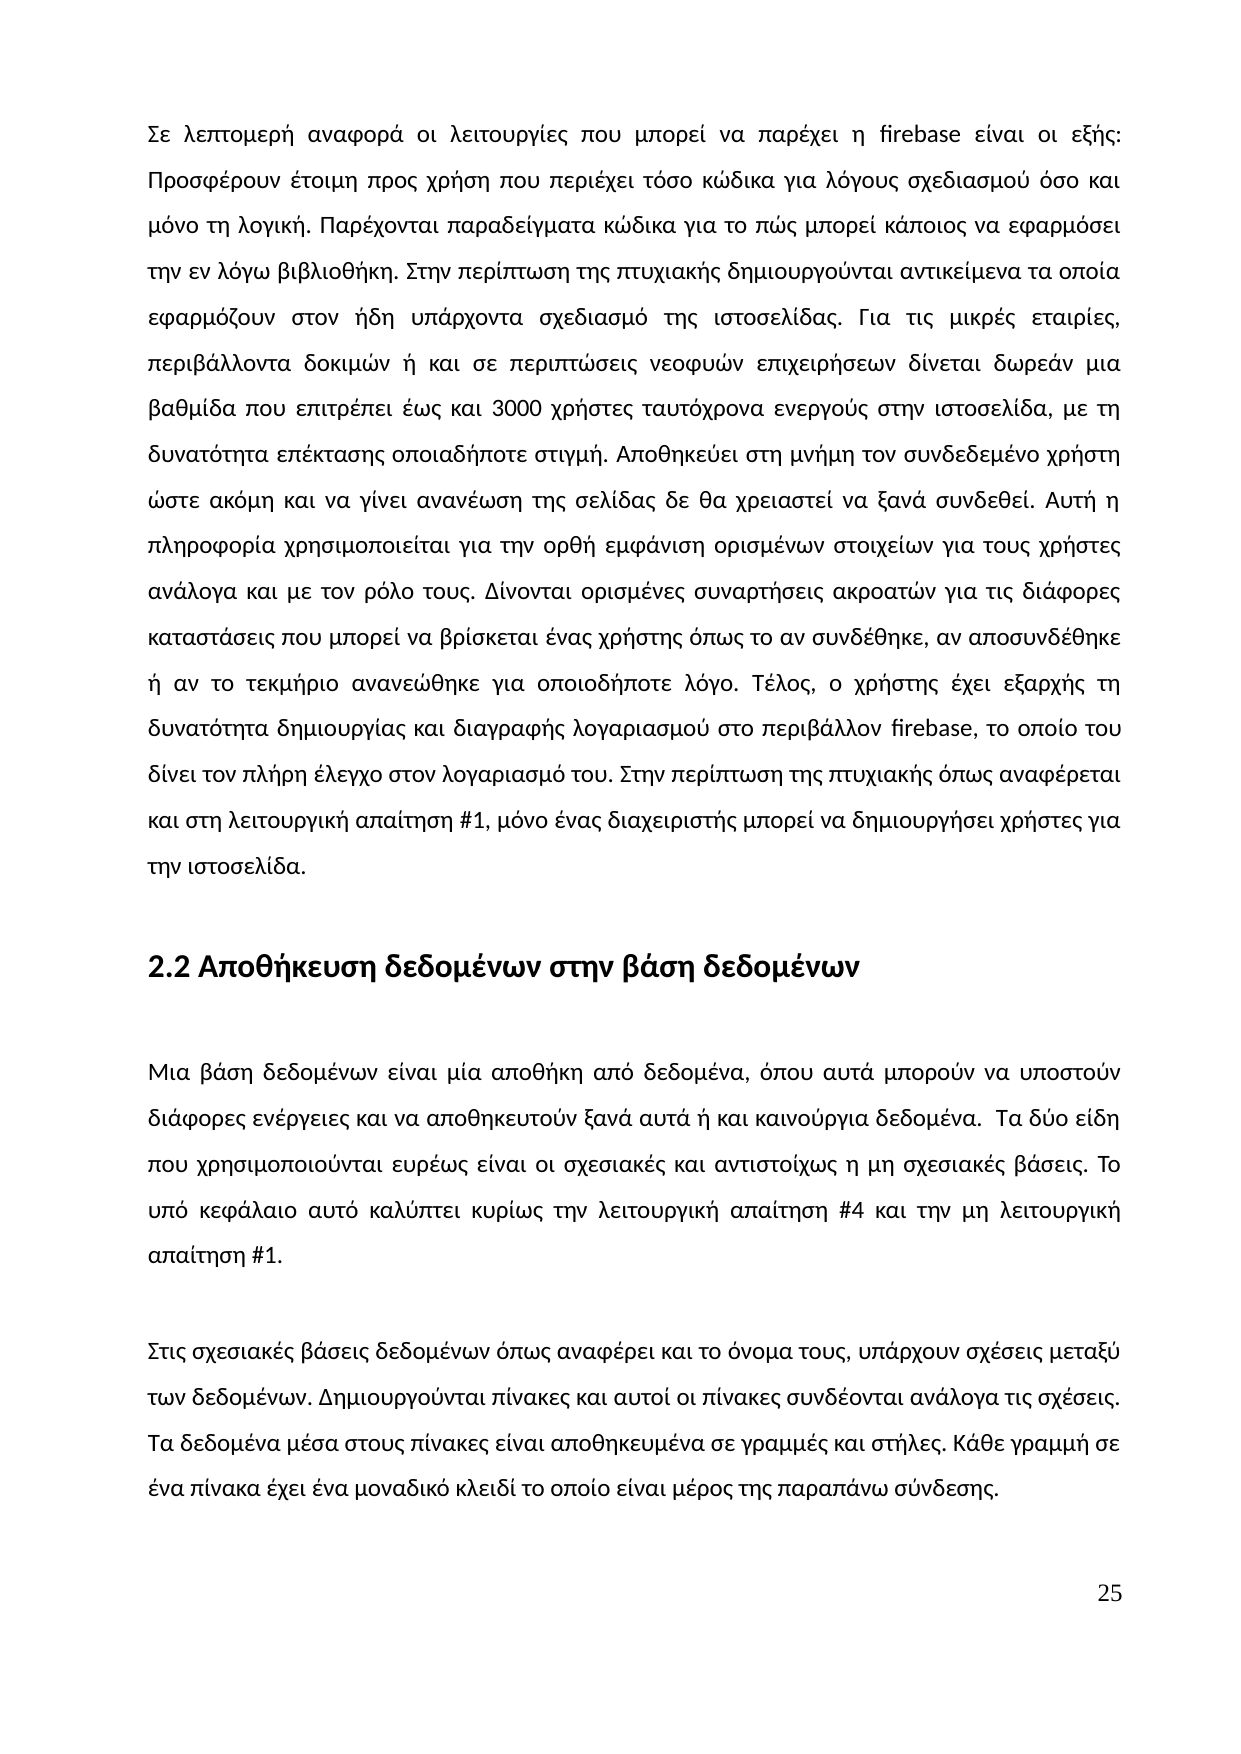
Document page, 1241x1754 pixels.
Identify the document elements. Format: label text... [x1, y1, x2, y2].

text Μια βάση δεδομένων είναι μία αποθήκη από δεδομένα, όπου αυτά μπορούν να υποστούν διάφορες ενέργειες και να αποθηκευτούν ξανά αυτά ή και καινούργια δεδομένα. Τα δύο είδη που χρησιμοποιούνται ευρέως είναι οι σχεσιακές και αντιστοίχως η μη σχεσιακές βάσεις. Το υπό κεφάλαιο αυτό καλύπτει κυρίως την λειτουργική απαίτηση #4 και την μη λειτουργική απαίτηση #1. [148, 1057, 1122, 1270]
text Στις σχεσιακές βάσεις δεδομένων όπως αναφέρει και το όνομα τους, υπάρχουν σχέσεις μεταξύ των δεδομένων. Δημιουργούνται πίνακες και αυτοί οι πίνακες συνδέονται ανάλογα τις σχέσεις. Τα δεδομένα μέσα στους πίνακες είναι αποθηκευμένα σε γραμμές και στήλες. Κάθε γραμμή σε ένα πίνακα έχει ένα μοναδικό κλειδί το οποίο είναι μέρος της παραπάνω σύνδεσης. [148, 1335, 1122, 1503]
subtitle 2.2 Αποθήκευση δεδομένων στην βάση δεδομένων [148, 946, 1122, 986]
text Σε λεπτομερή αναφορά οι λειτουργίες που μπορεί να παρέχει η firebase είναι οι εξής: Προσφέρουν έτοιμη προς χρήση που περιέχει τόσο κώδικα για λόγους σχεδιασμού όσο και μόνο τη λογική. Παρέχονται παραδείγματα κώδικα για το πώς μπορεί κάποιος να εφαρμόσει την εν λόγω βιβλιοθήκη. Στην περίπτωση της πτυχιακής δημιουργούνται αντικείμενα τα οποία εφαρμόζουν στον ήδη υπάρχοντα σχεδιασμό της ιστοσελίδας. Για τις μικρές εταιρίες, περιβάλλοντα δοκιμών ή και σε περιπτώσεις νεοφυών επιχειρήσεων δίνεται δωρεάν μια βαθμίδα που επιτρέπει έως και 3000 χρήστες ταυτόχρονα ενεργούς στην ιστοσελίδα, με τη δυνατότητα επέκτασης οποιαδήποτε στιγμή. Αποθηκεύει στη μνήμη τον συνδεδεμένο χρήστη ώστε ακόμη και να γίνει ανανέωση της σελίδας δε θα χρειαστεί να ξανά συνδεθεί. Αυτή η πληροφορία χρησιμοποιείται για την ορθή εμφάνιση ορισμένων στοιχείων για τους χρήστες ανάλογα και με τον ρόλο τους. Δίνονται ορισμένες συναρτήσεις ακροατών για τις διάφορες καταστάσεις που μπορεί να βρίσκεται ένας χρήστης όπως το αν συνδέθηκε, αν αποσυνδέθηκε ή αν το τεκμήριο ανανεώθηκε για οποιοδήποτε λόγο. Τέλος, ο χρήστης έχει εξαρχής τη δυνατότητα δημιουργίας και διαγραφής λογαριασμού στο περιβάλλον firebase, το οποίο του δίνει τον πλήρη έλεγχο στον λογαριασμό του. Στην περίπτωση της πτυχιακής όπως αναφέρεται και στη λειτουργική απαίτηση #1, μόνο ένας διαχειριστής μπορεί να δημιουργήσει χρήστες για την ιστοσελίδα. [148, 118, 1122, 880]
